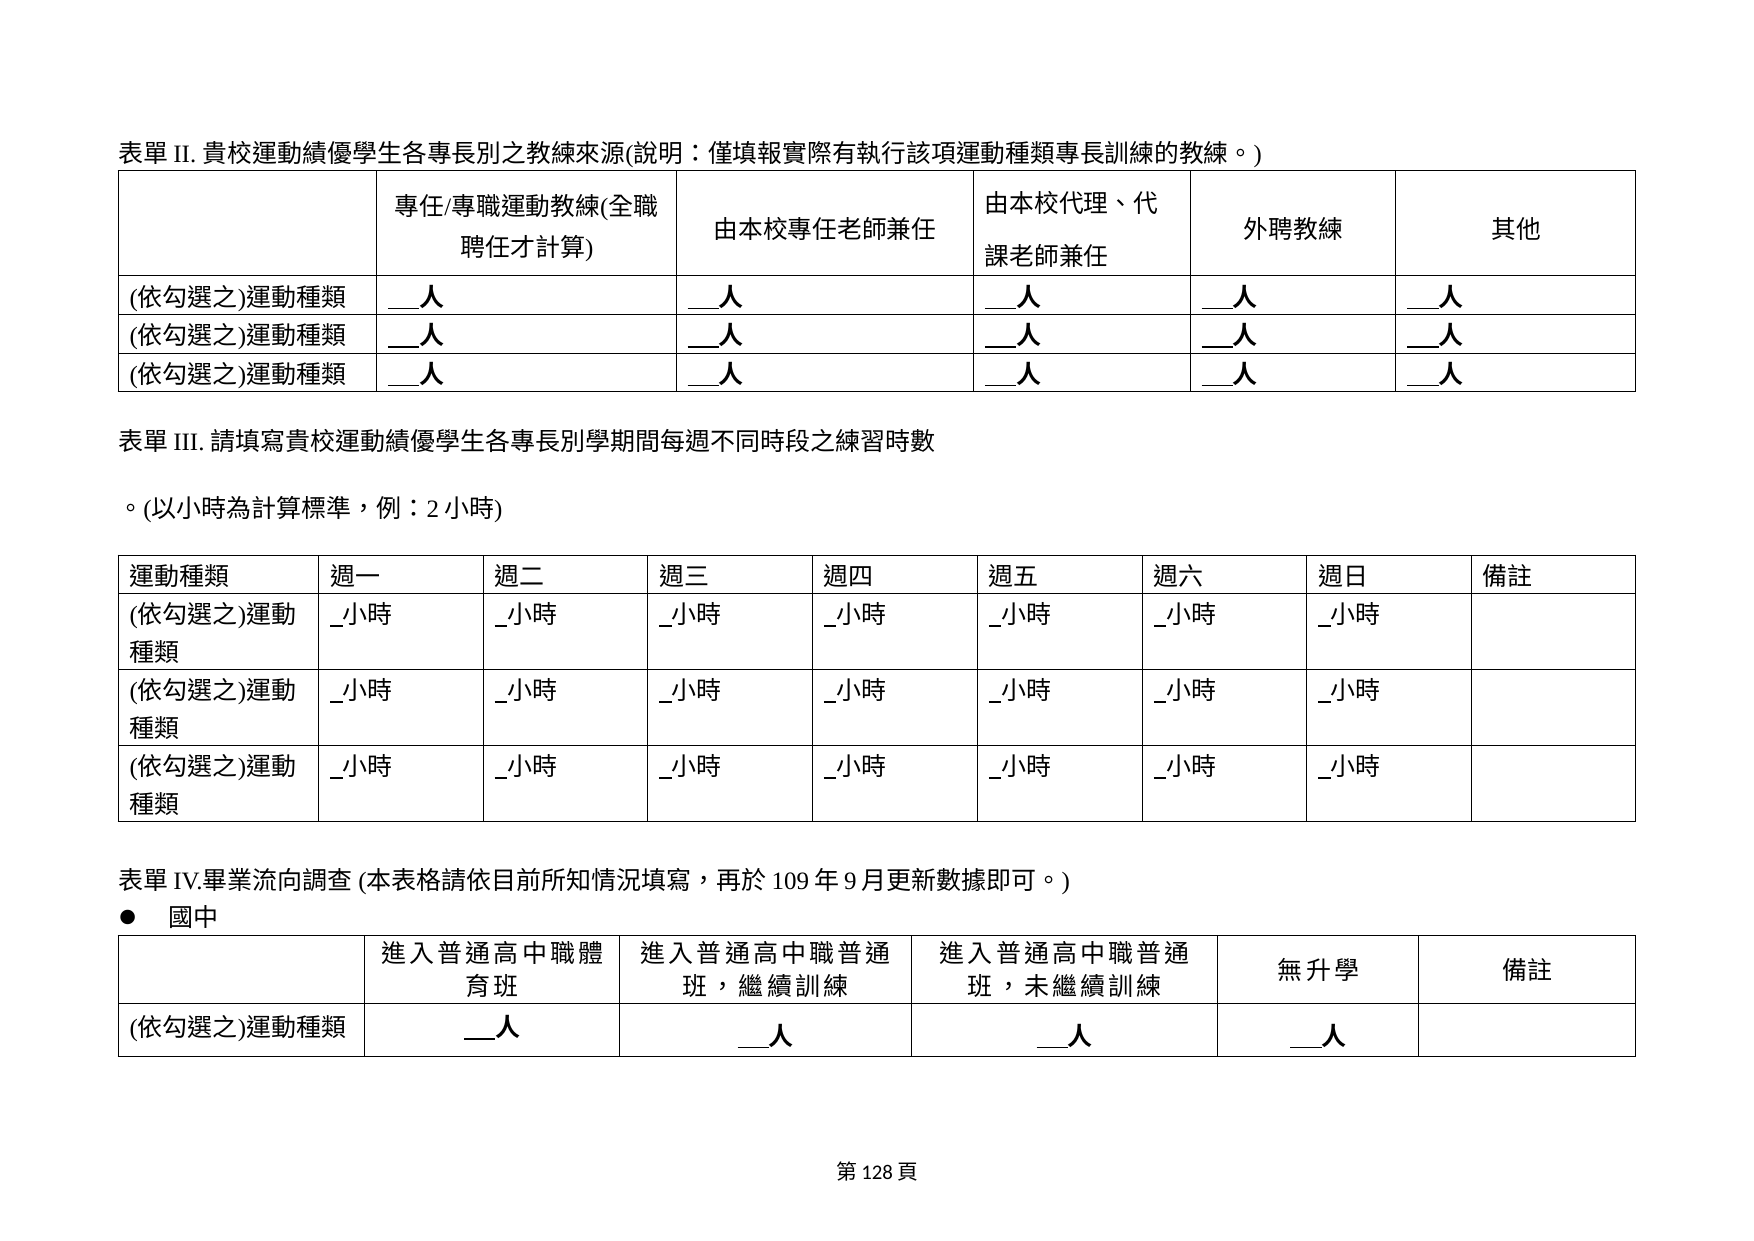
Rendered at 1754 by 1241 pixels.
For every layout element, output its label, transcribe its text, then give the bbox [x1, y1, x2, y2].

table_cell 人 [620, 1004, 911, 1056]
table_cell 人 [1191, 315, 1395, 352]
table_cell 小時 [319, 670, 483, 745]
table_cell 小時 [1143, 746, 1306, 821]
table_cell 人 [974, 354, 1190, 391]
table_header 無升學 [1218, 936, 1418, 1002]
table_cell 小時 [813, 670, 977, 745]
table_cell 人 [912, 1004, 1217, 1056]
table_header 週四 [813, 556, 977, 593]
table_header 外聘教練 [1191, 171, 1395, 275]
table_cell 人 [365, 1004, 619, 1056]
table_cell 人 [1396, 315, 1635, 352]
table_cell 小時 [319, 746, 483, 821]
table_cell [1419, 1004, 1635, 1056]
table_cell [1472, 670, 1635, 745]
table_cell 小時 [978, 670, 1142, 745]
table_header 週日 [1307, 556, 1471, 593]
table_cell 小時 [319, 594, 483, 669]
text 表單II. 貴校運動績優學生各專長別之教練來源(說明：僅填報實際有執行該項運動種類專長訓練的教練。) [118, 133, 1636, 170]
table_cell 小時 [484, 594, 647, 669]
table_header 進入普通高中職普通班，未繼續訓練 [912, 936, 1217, 1002]
table_cell 人 [377, 354, 676, 391]
table_cell (依勾選之)運動種類 [119, 594, 318, 669]
table_header 由本校專任老師兼任 [677, 171, 973, 275]
table_cell 小時 [813, 746, 977, 821]
table_header 週三 [648, 556, 812, 593]
table_header 週六 [1143, 556, 1306, 593]
table_cell (依勾選之)運動種類 [119, 1004, 364, 1056]
table_cell 小時 [1143, 594, 1306, 669]
table_cell (依勾選之)運動種類 [119, 354, 376, 391]
table_cell 小時 [1143, 670, 1306, 745]
table_cell 小時 [484, 746, 647, 821]
table_cell 小時 [484, 670, 647, 745]
table_header 週二 [484, 556, 647, 593]
table_cell 小時 [978, 746, 1142, 821]
table_header 週五 [978, 556, 1142, 593]
table_cell 小時 [648, 746, 812, 821]
table_header 備註 [1472, 556, 1635, 593]
list 國中 [118, 897, 1636, 935]
table_cell 人 [1218, 1004, 1418, 1056]
table_cell 小時 [813, 594, 977, 669]
table_header 專任/專職運動教練(全職聘任才計算) [377, 171, 676, 275]
table_cell 小時 [1307, 746, 1471, 821]
text 。(以小時為計算標準，例：2小時) [118, 488, 1636, 525]
table_cell 小時 [1307, 670, 1471, 745]
table_cell 人 [677, 354, 973, 391]
table_cell (依勾選之)運動種類 [119, 746, 318, 821]
table_cell 人 [974, 315, 1190, 352]
table_header 進入普通高中職體育班 [365, 936, 619, 1002]
table_cell 人 [1396, 276, 1635, 314]
table_cell 人 [1191, 276, 1395, 314]
table_cell 小時 [978, 594, 1142, 669]
table_header 其他 [1396, 171, 1635, 275]
table_header 備註 [1419, 936, 1635, 1002]
table_header [119, 171, 376, 275]
table_cell (依勾選之)運動種類 [119, 276, 376, 314]
text 表單III. 請填寫貴校運動績優學生各專長別學期間每週不同時段之練習時數 [118, 421, 1636, 459]
table_cell 人 [677, 315, 973, 352]
table_cell 人 [677, 276, 973, 314]
table_header 運動種類 [119, 556, 318, 593]
table_cell [1472, 594, 1635, 669]
table_cell 人 [1396, 354, 1635, 391]
table_cell 小時 [648, 670, 812, 745]
table_cell 人 [377, 276, 676, 314]
table_cell 人 [974, 276, 1190, 314]
table_header 週一 [319, 556, 483, 593]
table_cell [1472, 746, 1635, 821]
table_cell 小時 [648, 594, 812, 669]
table_header 進入普通高中職普通班，繼續訓練 [620, 936, 911, 1002]
table_cell (依勾選之)運動種類 [119, 315, 376, 352]
table_cell (依勾選之)運動種類 [119, 670, 318, 745]
table_header [119, 936, 364, 1002]
table_cell 人 [377, 315, 676, 352]
table_cell 小時 [1307, 594, 1471, 669]
text 表單IV.畢業流向調查 (本表格請依目前所知情況填寫，再於109年9月更新數據即可。) [118, 860, 1636, 897]
table_header 由本校代理、代課老師兼任 [974, 171, 1190, 275]
table_cell 人 [1191, 354, 1395, 391]
